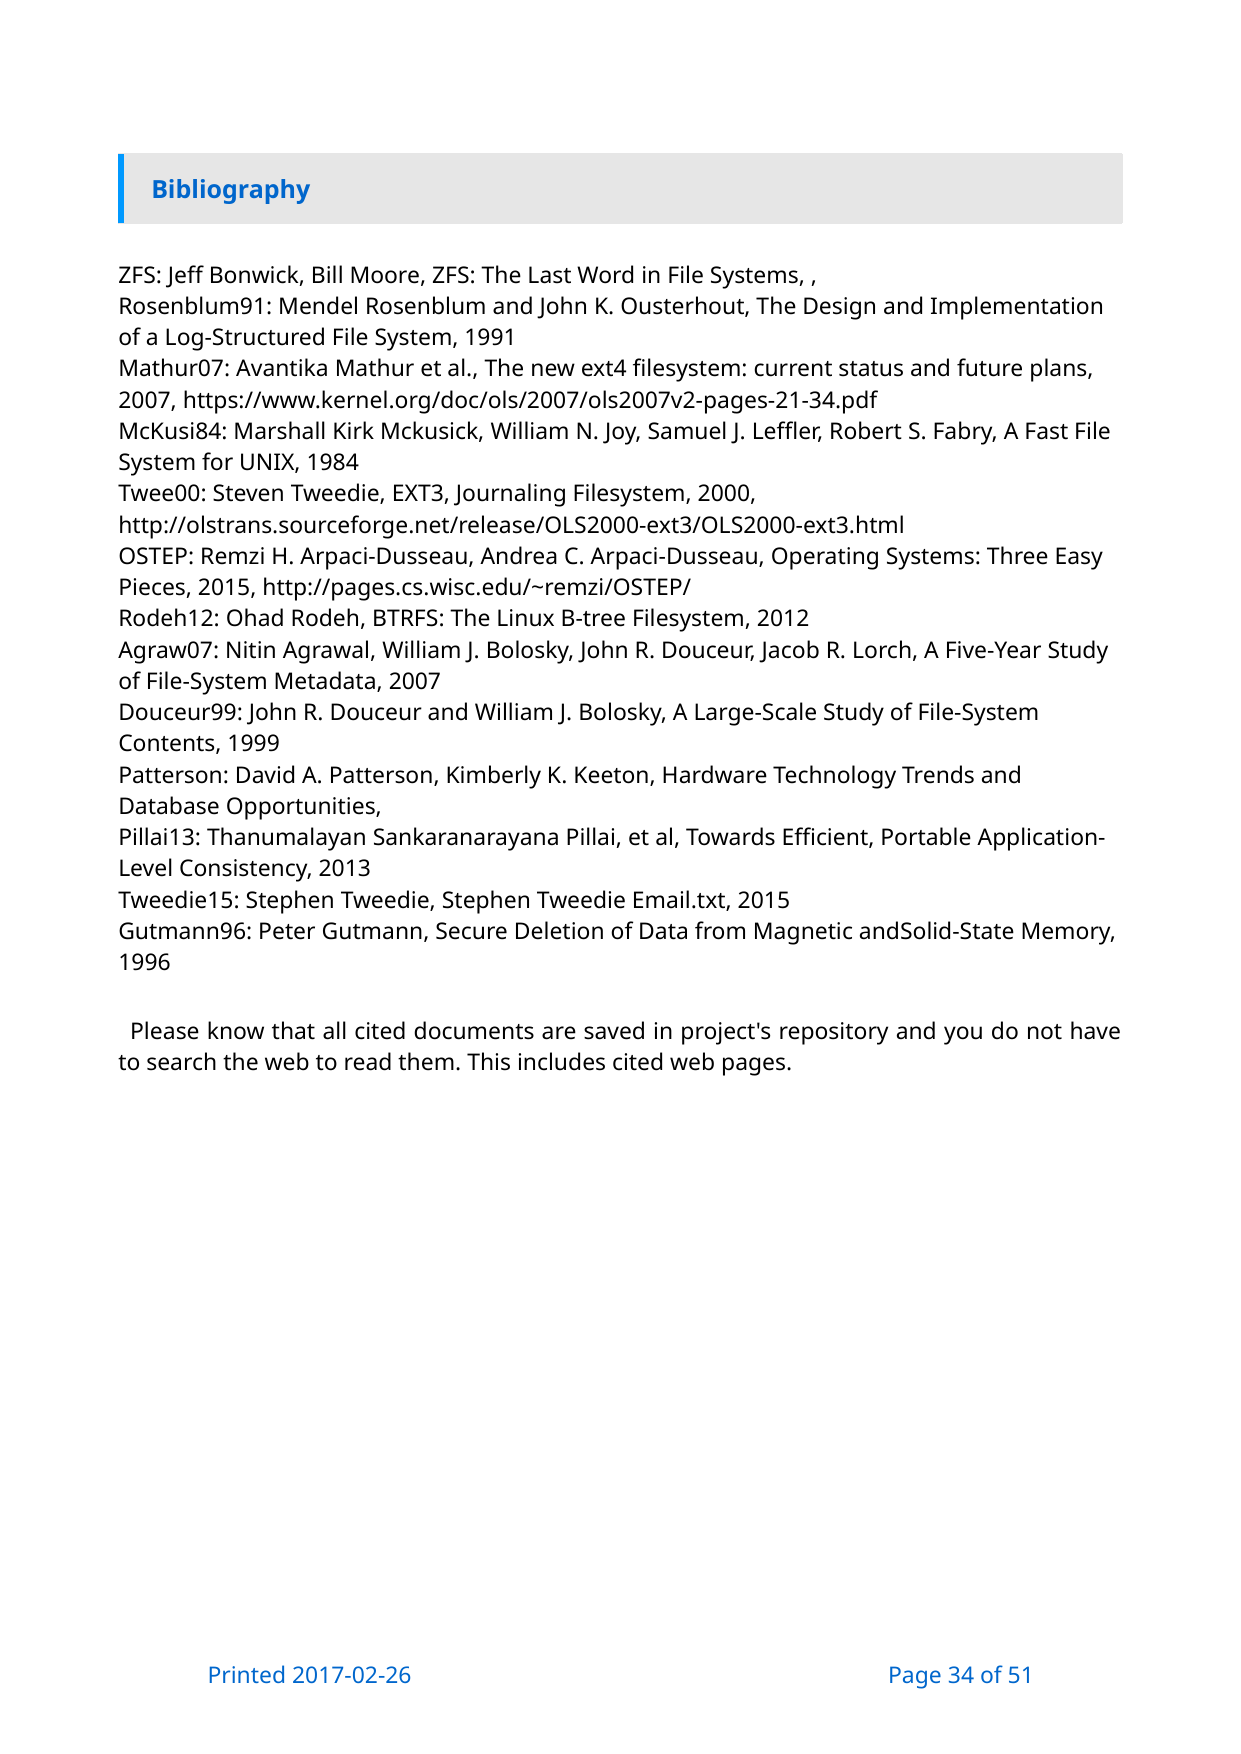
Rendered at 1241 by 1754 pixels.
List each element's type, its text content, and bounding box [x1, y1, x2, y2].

text Rosenblum91: Mendel Rosenblum and John K. Ousterhout, The Design and Implementation of a Log-Structured File System, 1991 [118, 290, 1122, 352]
text Please know that all cited documents are saved in project's repository and you do not have to search the web to read them. This includes cited web pages. [118, 1014, 1122, 1077]
text Rodeh12: Ohad Rodeh, BTRFS: The Linux B-tree Filesystem, 2012 [118, 602, 1122, 634]
text Agraw07: Nitin Agrawal, William J. Bolosky, John R. Douceur, Jacob R. Lorch, A Five-Year Study of File-System Metadata, 2007 [118, 634, 1122, 696]
subtitle Bibliography [124, 155, 1122, 223]
text Douceur99: John R. Douceur and William J. Bolosky, A Large-Scale Study of File-System Contents, 1999 [118, 696, 1122, 759]
text Pillai13: Thanumalayan Sankaranarayana Pillai, et al, Towards Efficient, Portable Application-Level Consistency, 2013 [118, 821, 1122, 884]
text McKusi84: Marshall Kirk Mckusick, William N. Joy, Samuel J. Leffler, Robert S. Fabry, A Fast File System for UNIX, 1984 [118, 415, 1122, 477]
text Gutmann96: Peter Gutmann, Secure Deletion of Data from Magnetic andSolid-State Memory, 1996 [118, 915, 1122, 977]
text ZFS: Jeff Bonwick, Bill Moore, ZFS: The Last Word in File Systems, , [118, 259, 1122, 290]
text Twee00: Steven Tweedie, EXT3, Journaling Filesystem, 2000, http://olstrans.sourceforge.net/release/OLS2000-ext3/OLS2000-ext3.html [118, 477, 1122, 540]
text Patterson: David A. Patterson, Kimberly K. Keeton, Hardware Technology Trends and Database Opportunities, [118, 759, 1122, 821]
text Mathur07: Avantika Mathur et al., The new ext4 filesystem: current status and future plans, 2007, https://www.kernel.org/doc/ols/2007/ols2007v2-pages-21-34.pdf [118, 352, 1122, 415]
text Tweedie15: Stephen Tweedie, Stephen Tweedie Email.txt, 2015 [118, 884, 1122, 915]
text OSTEP: Remzi H. Arpaci-Dusseau, Andrea C. Arpaci-Dusseau, Operating Systems: Three Easy Pieces, 2015, http://pages.cs.wisc.edu/~remzi/OSTEP/ [118, 540, 1122, 602]
